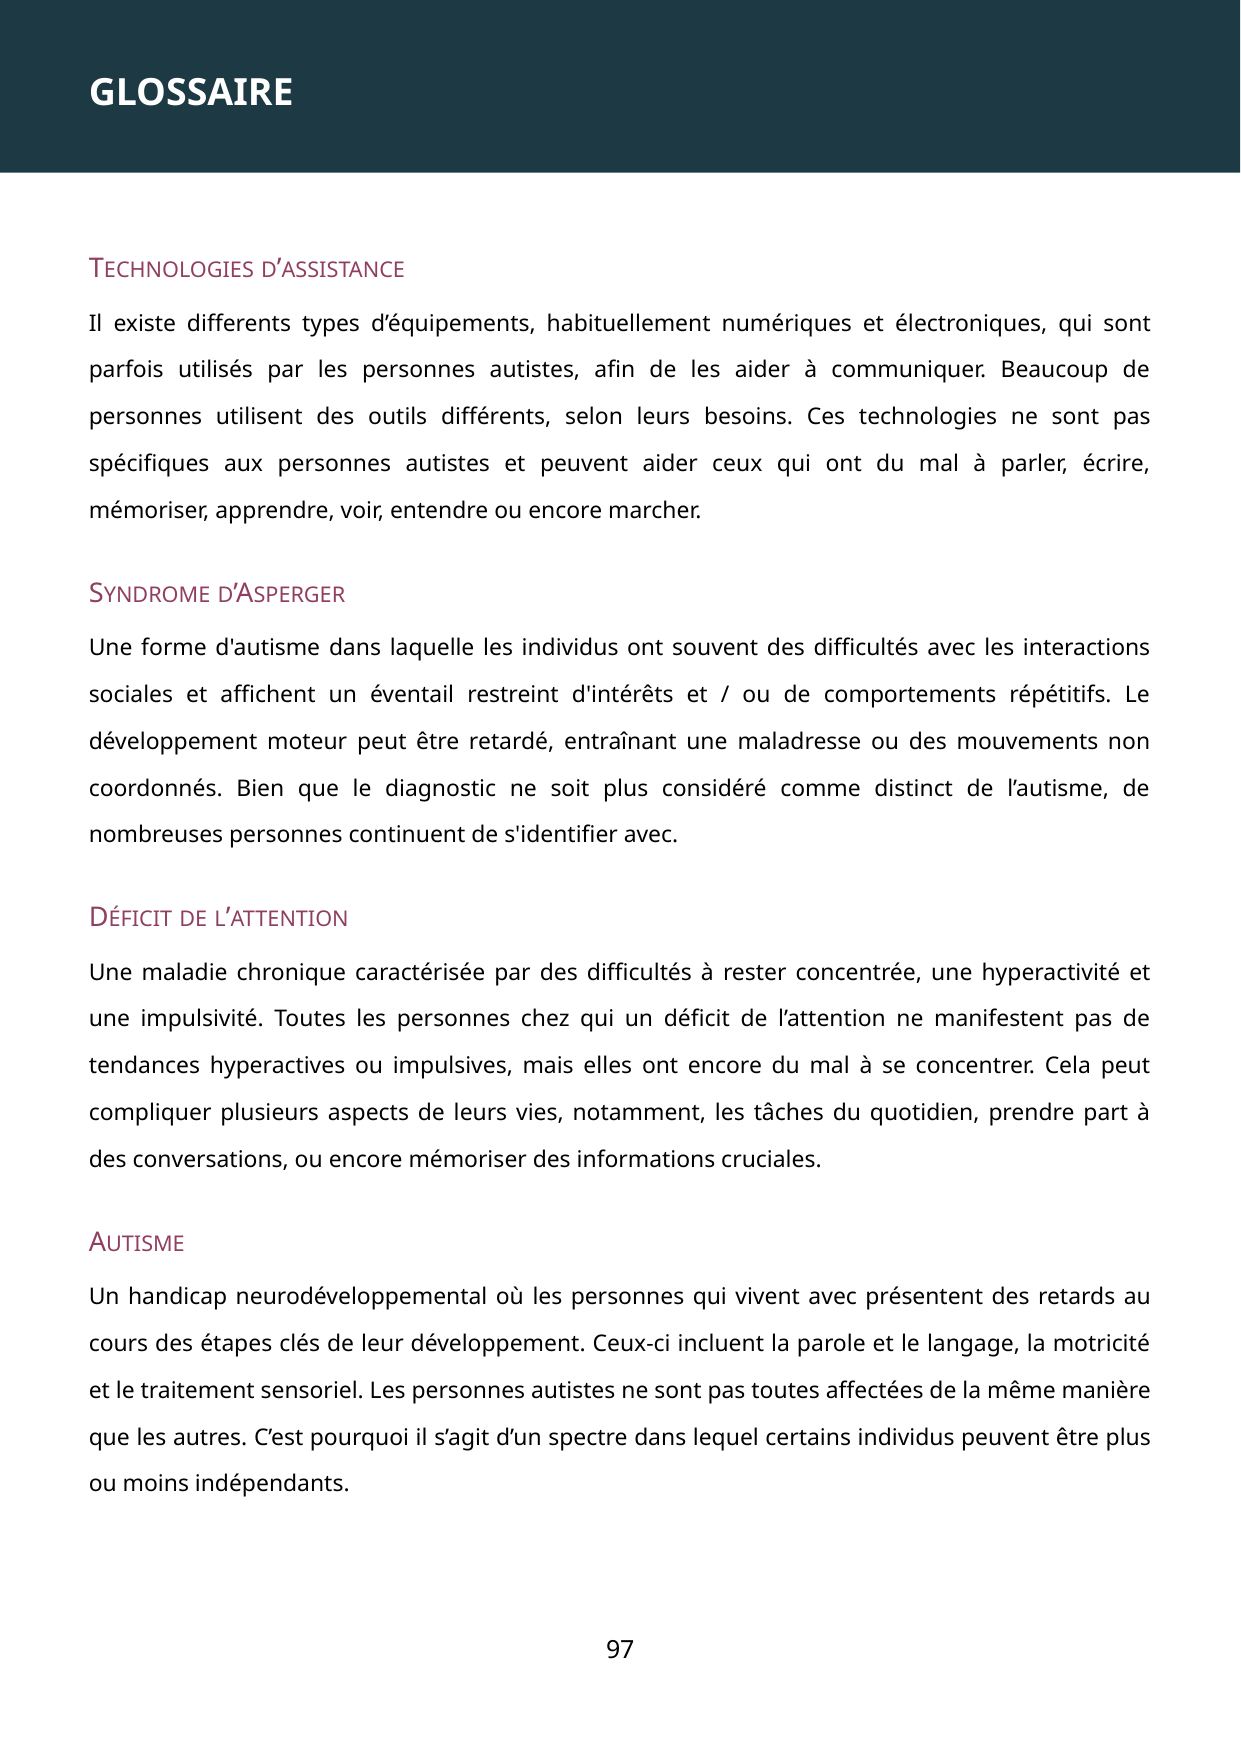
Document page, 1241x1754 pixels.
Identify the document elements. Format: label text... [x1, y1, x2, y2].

text Une forme d'autisme dans laquelle les individus ont souvent des difficultés avec les interactions sociales et affichent un éventail restreint d'intérêts et / ou de comportements répétitifs. Le développement moteur peut être retardé, entraînant une maladresse ou des mouvements non coordonnés. Bien que le diagnostic ne soit plus considéré comme distinct de l’autisme, de nombreuses personnes continuent de s'identifier avec. [88, 631, 1152, 850]
subtitle Syndrome d’Asperger [88, 573, 1152, 610]
subtitle Autisme [88, 1222, 1152, 1259]
subtitle Technologies d’assistance [88, 249, 1152, 286]
subtitle Déficit de l’attention [88, 898, 1152, 935]
text Une maladie chronique caractérisée par des difficultés à rester concentrée, une hyperactivité et une impulsivité. Toutes les personnes chez qui un déficit de l’attention ne manifestent pas de tendances hyperactives ou impulsives, mais elles ont encore du mal à se concentrer. Cela peut compliquer plusieurs aspects de leurs vies, notamment, les tâches du quotidien, prendre part à des conversations, ou encore mémoriser des informations cruciales. [88, 955, 1152, 1174]
text Il existe differents types d’équipements, habituellement numériques et électroniques, qui sont parfois utilisés par les personnes autistes, afin de les aider à communiquer. Beaucoup de personnes utilisent des outils différents, selon leurs besoins. Ces technologies ne sont pas spécifiques aux personnes autistes et peuvent aider ceux qui ont du mal à parler, écrire, mémoriser, apprendre, voir, entendre ou encore marcher. [88, 306, 1152, 525]
text Un handicap neurodéveloppemental où les personnes qui vivent avec présentent des retards au cours des étapes clés de leur développement. Ceux-ci incluent la parole et le langage, la motricité et le traitement sensoriel. Les personnes autistes ne sont pas toutes affectées de la même manière que les autres. C’est pourquoi il s’agit d’un spectre dans lequel certains individus peuvent être plus ou moins indépendants. [88, 1280, 1152, 1499]
